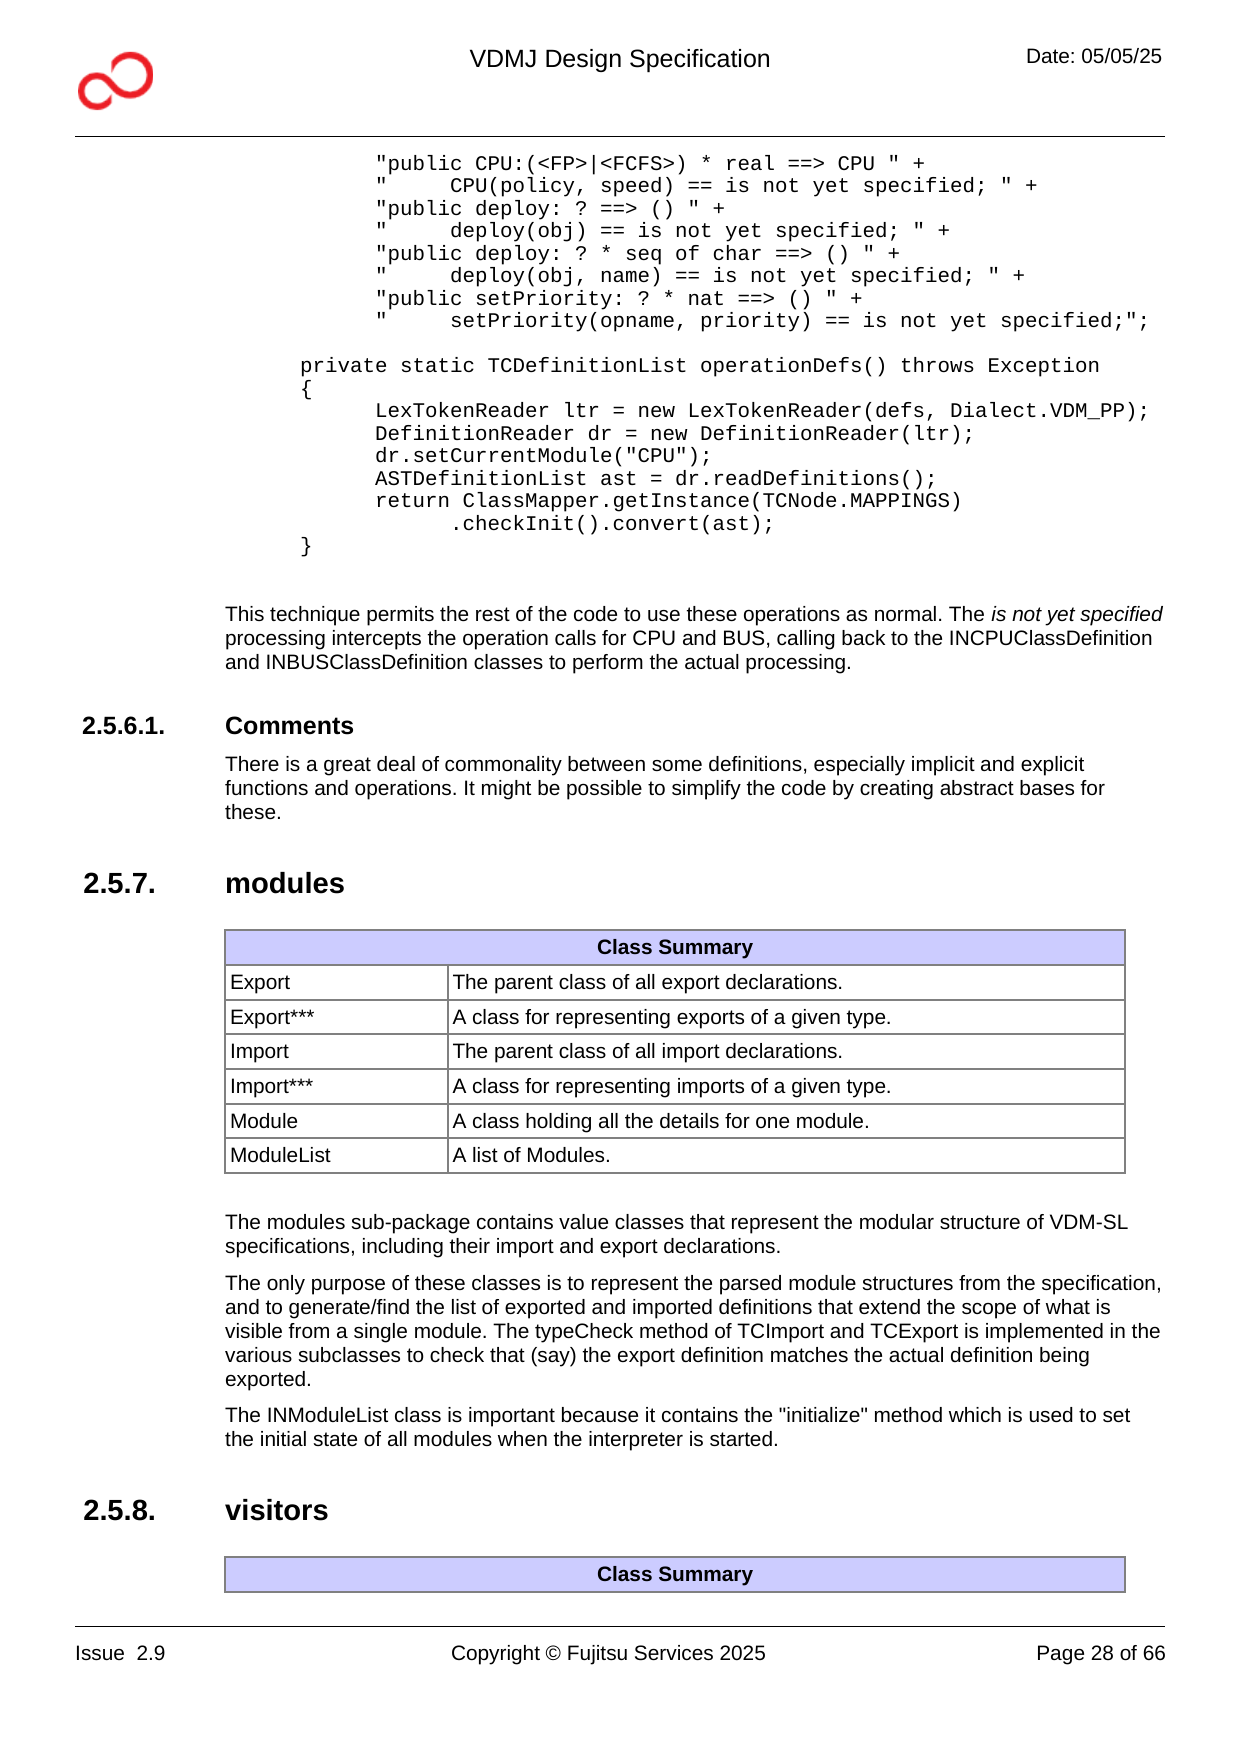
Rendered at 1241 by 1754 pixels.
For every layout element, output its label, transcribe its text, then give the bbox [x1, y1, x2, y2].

text " setPriority(opname, priority) == is not yet specified;"; [225, 310, 1165, 332]
text dr.setCurrentModule("CPU"); [225, 445, 1165, 467]
text return ClassMapper.getInstance(TCNode.MAPPINGS) [225, 490, 1165, 512]
table_cell ModuleList [226, 1139, 447, 1172]
table_cell A class holding all the details for one module. [449, 1105, 1124, 1137]
table_cell Export [226, 966, 447, 998]
text The modules sub-package contains value classes that represent the modular structure of VDM-SL specifications, including their import and export declarations. [225, 1211, 1165, 1258]
table_cell The parent class of all import declarations. [449, 1035, 1124, 1068]
table_cell A class for representing imports of a given type. [449, 1070, 1124, 1103]
text This technique permits the rest of the code to use these operations as normal. The is not yet specified processing intercepts the operation calls for CPU and BUS, calling back to the INCPUClassDefinition and INBUSClassDefinition classes to perform the actual processing. [225, 602, 1165, 674]
text There is a great deal of commonality between some definitions, especially implicit and explicit functions and operations. It might be possible to simplify the code by creating abstract bases for these. [225, 752, 1165, 824]
text "public CPU:(<FP>|<FCFS>) * real ==> CPU " + [225, 152, 1165, 175]
text The INModuleList class is important because it contains the "initialize" method which is used to set the initial state of all modules when the interpreter is started. [225, 1403, 1165, 1451]
text " deploy(obj, name) == is not yet specified; " + [225, 265, 1165, 287]
table_cell A list of Modules. [449, 1139, 1124, 1172]
text private static TCDefinitionList operationDefs() throws Exception [225, 355, 1165, 377]
picture [78, 44, 153, 120]
table_cell Import [226, 1035, 447, 1068]
text ASTDefinitionList ast = dr.readDefinitions(); [225, 467, 1165, 490]
text LexTokenReader ltr = new LexTokenReader(defs, Dialect.VDM_PP); [225, 400, 1165, 422]
text DefinitionReader dr = new DefinitionReader(ltr); [225, 422, 1165, 445]
table_cell Import*** [226, 1070, 447, 1103]
table_header Class Summary [226, 931, 1124, 964]
subtitle modules [75, 867, 1165, 899]
table_header Class Summary [226, 1558, 1124, 1591]
text The only purpose of these classes is to represent the parsed module structures from the specification, and to generate/find the list of exported and imported definitions that extend the scope of what is visible from a single module. The typeCheck method of TCImport and TCExport is implemented in the various subclasses to check that (say) the export definition matches the actual definition being exported. [225, 1271, 1165, 1391]
text "public setPriority: ? * nat ==> () " + [225, 287, 1165, 310]
table_cell Export*** [226, 1001, 447, 1033]
text "public deploy: ? * seq of char ==> () " + [225, 242, 1165, 265]
text { [225, 377, 1165, 400]
text } [225, 535, 1165, 557]
text .checkInit().convert(ast); [225, 512, 1165, 535]
text " CPU(policy, speed) == is not yet specified; " + [225, 175, 1165, 197]
text " deploy(obj) == is not yet specified; " + [225, 220, 1165, 242]
subtitle Comments [75, 712, 1165, 740]
text "public deploy: ? ==> () " + [225, 197, 1165, 220]
table_cell A class for representing exports of a given type. [449, 1001, 1124, 1033]
table_cell The parent class of all export declarations. [449, 966, 1124, 998]
table_cell Module [226, 1105, 447, 1137]
subtitle visitors [75, 1494, 1165, 1526]
